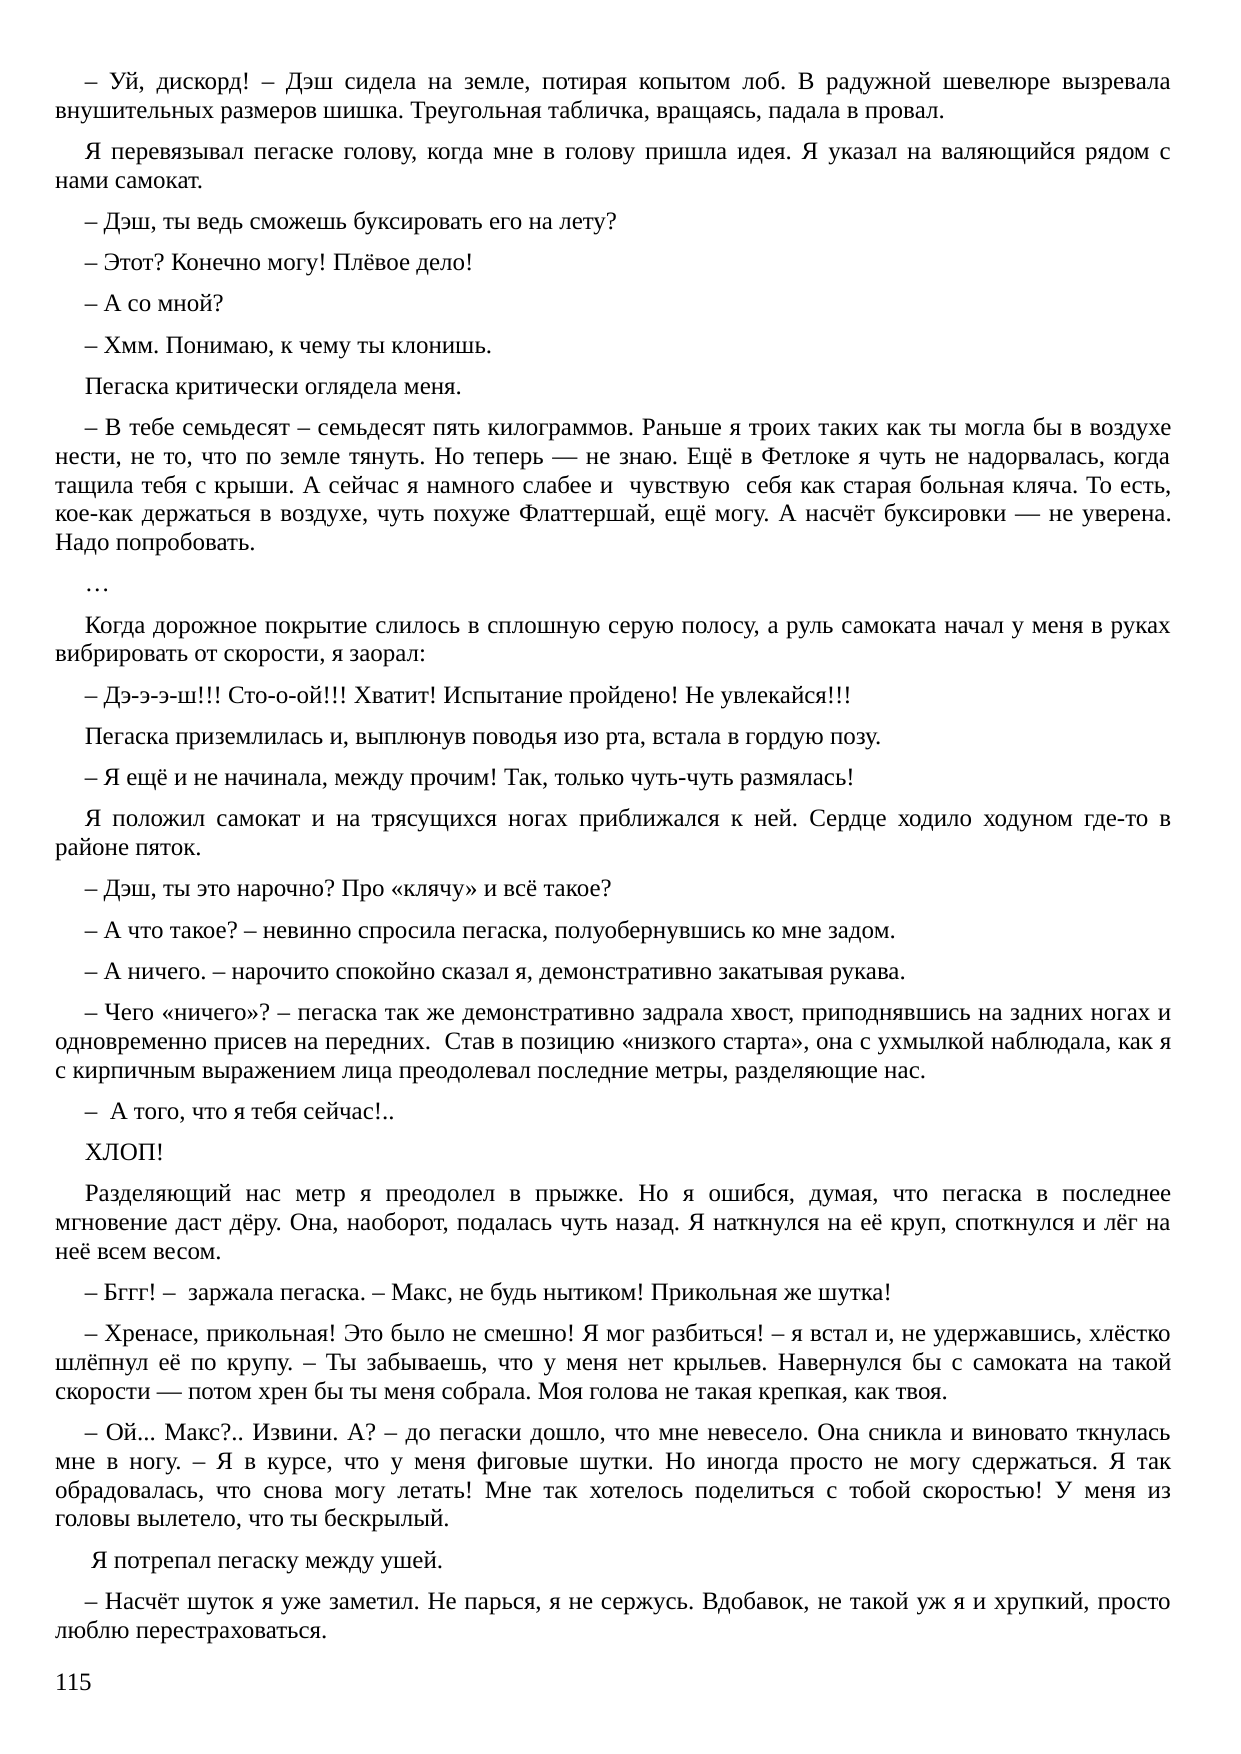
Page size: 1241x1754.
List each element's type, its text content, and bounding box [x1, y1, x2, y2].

text – Хмм. Понимаю, к чему ты клонишь. [55, 330, 1173, 358]
text – В тебе семьдесят – семьдесят пять килограммов. Раньше я троих таких как ты могла бы в воздухе нести, не то, что по земле тянуть. Но теперь — не знаю. Ещё в Фетлоке я чуть не надорвалась, когда тащила тебя с крыши. А сейчас я намного слабее и чувствую себя как старая больная кляча. То есть, кое-как держаться в воздухе, чуть похуже Флаттершай, ещё могу. А насчёт буксировки — не уверена. Надо попробовать. [55, 412, 1173, 556]
text – Этот? Конечно могу! Плёвое дело! [55, 247, 1173, 276]
text Разделяющий нас метр я преодолел в прыжке. Но я ошибся, думая, что пегаска в последнее мгновение даст дёру. Она, наоборот, подалась чуть назад. Я наткнулся на её круп, споткнулся и лёг на неё всем весом. [55, 1178, 1173, 1265]
text ХЛОП! [55, 1137, 1173, 1166]
text – Уй, дискорд! – Дэш сидела на земле, потирая копытом лоб. В радужной шевелюре вызревала внушительных размеров шишка. Треугольная табличка, вращаясь, падала в провал. [55, 66, 1173, 123]
text – А со мной? [55, 288, 1173, 317]
text Когда дорожное покрытие слилось в сплошную серую полосу, а руль самоката начал у меня в руках вибрировать от скорости, я заорал: [55, 610, 1173, 667]
text Я положил самокат и на трясущихся ногах приближался к ней. Сердце ходило ходуном где-то в районе пяток. [55, 803, 1173, 861]
text … [55, 568, 1173, 597]
text – Дэ-э-э-ш!!! Сто-о-ой!!! Хватит! Испытание пройдено! Не увлекайся!!! [55, 680, 1173, 708]
text Я перевязывал пегаске голову, когда мне в голову пришла идея. Я указал на валяющийся рядом с нами самокат. [55, 136, 1173, 193]
text Пегаска приземлилась и, выплюнув поводья изо рта, встала в гордую позу. [55, 721, 1173, 750]
text – А того, что я тебя сейчас!.. [55, 1096, 1173, 1125]
text – Бггг! – заржала пегаска. – Макс, не будь нытиком! Прикольная же шутка! [55, 1277, 1173, 1306]
text – Чего «ничего»? – пегаска так же демонстративно задрала хвост, приподнявшись на задних ногах и одновременно присев на передних. Став в позицию «низкого старта», она с ухмылкой наблюдала, как я с кирпичным выражением лица преодолевал последние метры, разделяющие нас. [55, 997, 1173, 1083]
text – Дэш, ты это нарочно? Про «клячу» и всё такое? [55, 873, 1173, 902]
text Я потрепал пегаску между ушей. [55, 1545, 1173, 1573]
text – Я ещё и не начинала, между прочим! Так, только чуть-чуть размялась! [55, 762, 1173, 791]
text – Дэш, ты ведь сможешь буксировать его на лету? [55, 206, 1173, 235]
text – Насчёт шуток я уже заметил. Не парься, я не сержусь. Вдобавок, не такой уж я и хрупкий, просто люблю перестраховаться. [55, 1586, 1173, 1643]
text Пегаска критически оглядела меня. [55, 371, 1173, 400]
text – А ничего. – нарочито спокойно сказал я, демонстративно закатывая рукава. [55, 956, 1173, 985]
text – А что такое? – невинно спросила пегаска, полуобернувшись ко мне задом. [55, 915, 1173, 943]
text – Хренасе, прикольная! Это было не смешно! Я мог разбиться! – я встал и, не удержавшись, хлёстко шлёпнул её по крупу. – Ты забываешь, что у меня нет крыльев. Навернулся бы с самоката на такой скорости — потом хрен бы ты меня собрала. Моя голова не такая крепкая, как твоя. [55, 1318, 1173, 1405]
text – Ой... Макс?.. Извини. А? – до пегаски дошло, что мне невесело. Она сникла и виновато ткнулась мне в ногу. – Я в курсе, что у меня фиговые шутки. Но иногда просто не могу сдержаться. Я так обрадовалась, что снова могу летать! Мне так хотелось поделиться с тобой скоростью! У меня из головы вылетело, что ты бескрылый. [55, 1417, 1173, 1532]
